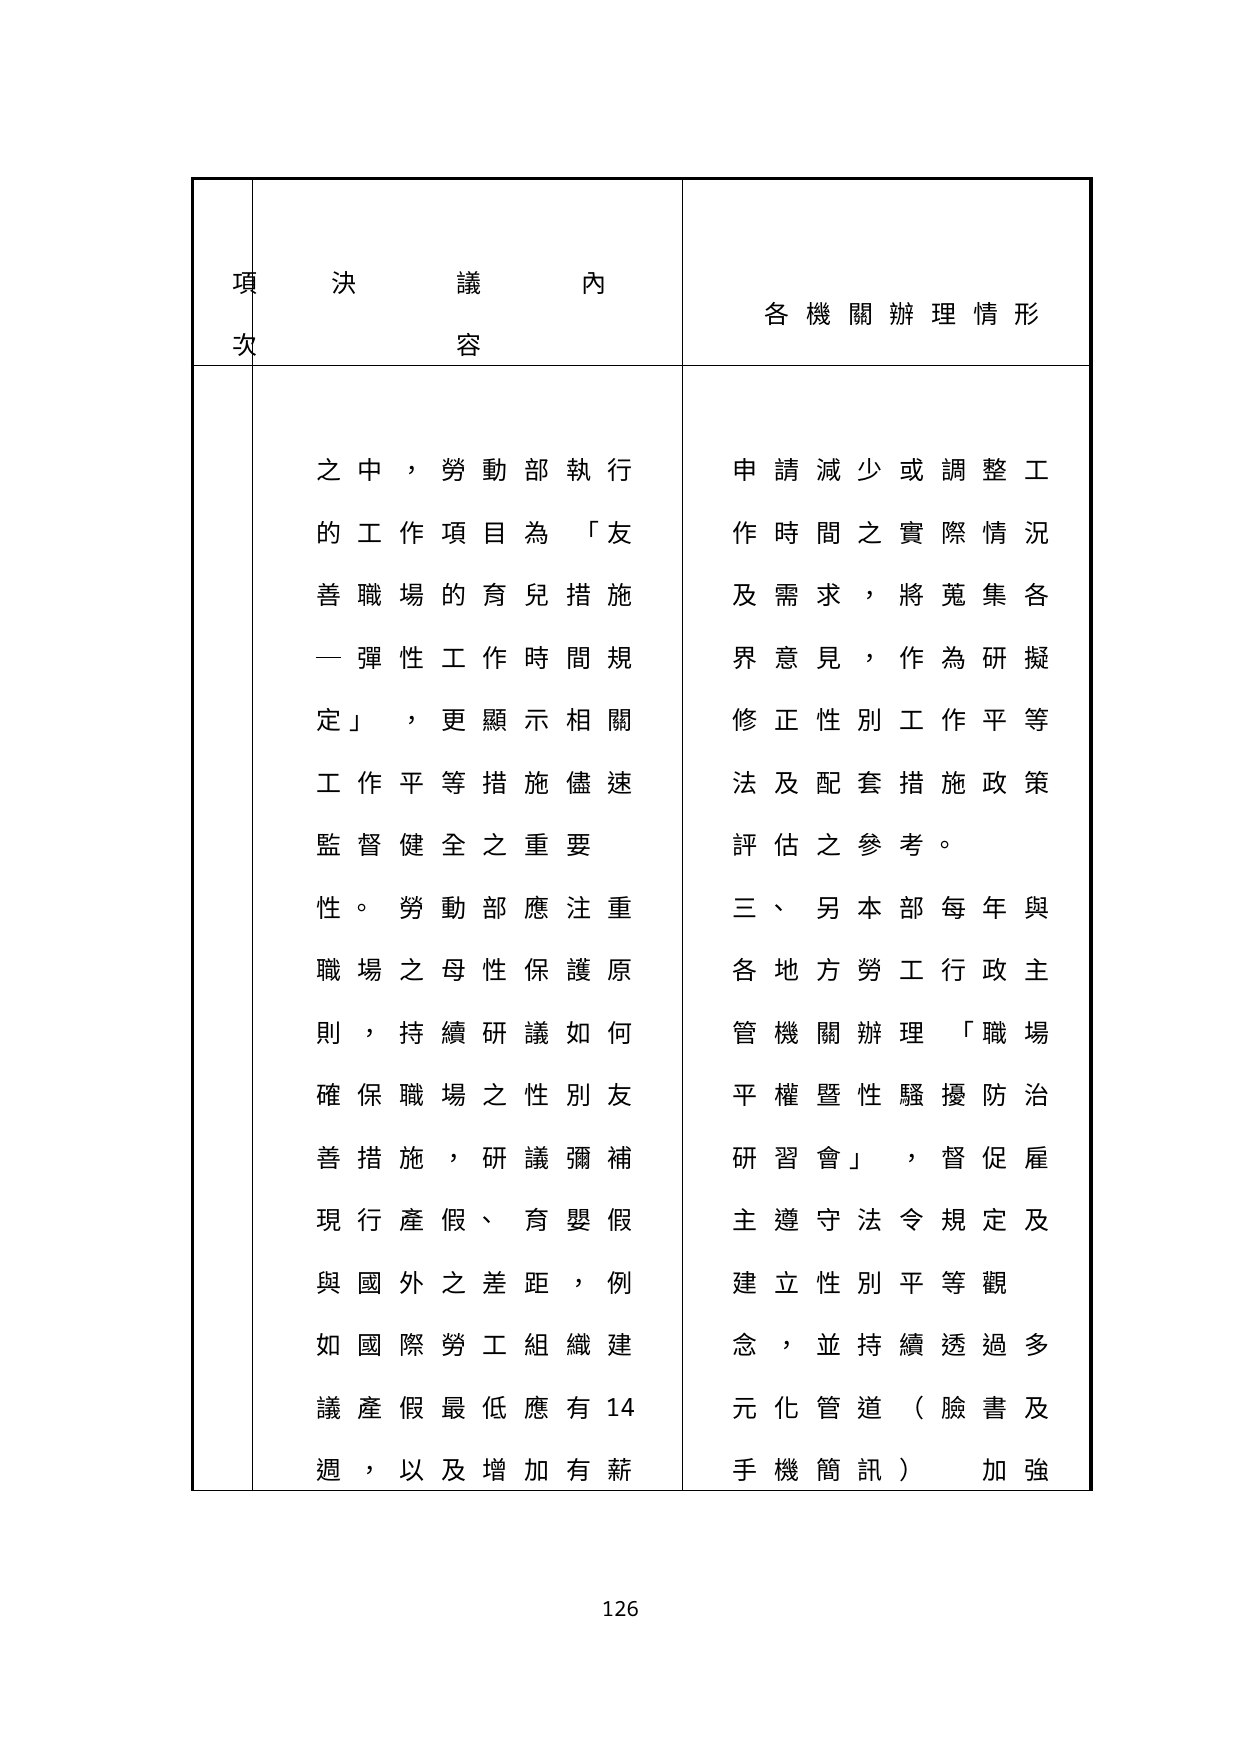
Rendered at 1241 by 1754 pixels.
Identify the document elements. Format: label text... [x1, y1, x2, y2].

table_header 各機關辦理情形 [683, 180, 1089, 365]
table_cell 之中，勞動部執行的工作項目為「友善職場的育兒措施─彈性工作時間規定」，更顯示相關工作平等措施儘速監督健全之重要性。勞動部應注重職場之母性保護原則，持續研議如何確保職場之性別友善措施，研議彌補現行產假、育嬰假與國外之差距，例如國際勞工組織建議產假最低應有14週，以及增加有薪 [253, 366, 682, 1490]
table_header 項次 [194, 180, 252, 365]
table_cell 申請減少或調整工作時間之實際情況及需求，將蒐集各界意見，作為研擬修正性別工作平等法及配套措施政策評估之參考。 三、另本部每年與各地方勞工行政主管機關辦理「職場平權暨性騷擾防治研習會」，督促雇主遵守法令規定及建立性別平等觀念，並持續透過多元化管道（臉書及手機簡訊） 加強 [683, 366, 1089, 1490]
table_header 決 議 內 容 [253, 180, 682, 365]
table_cell 34. [194, 366, 252, 1490]
